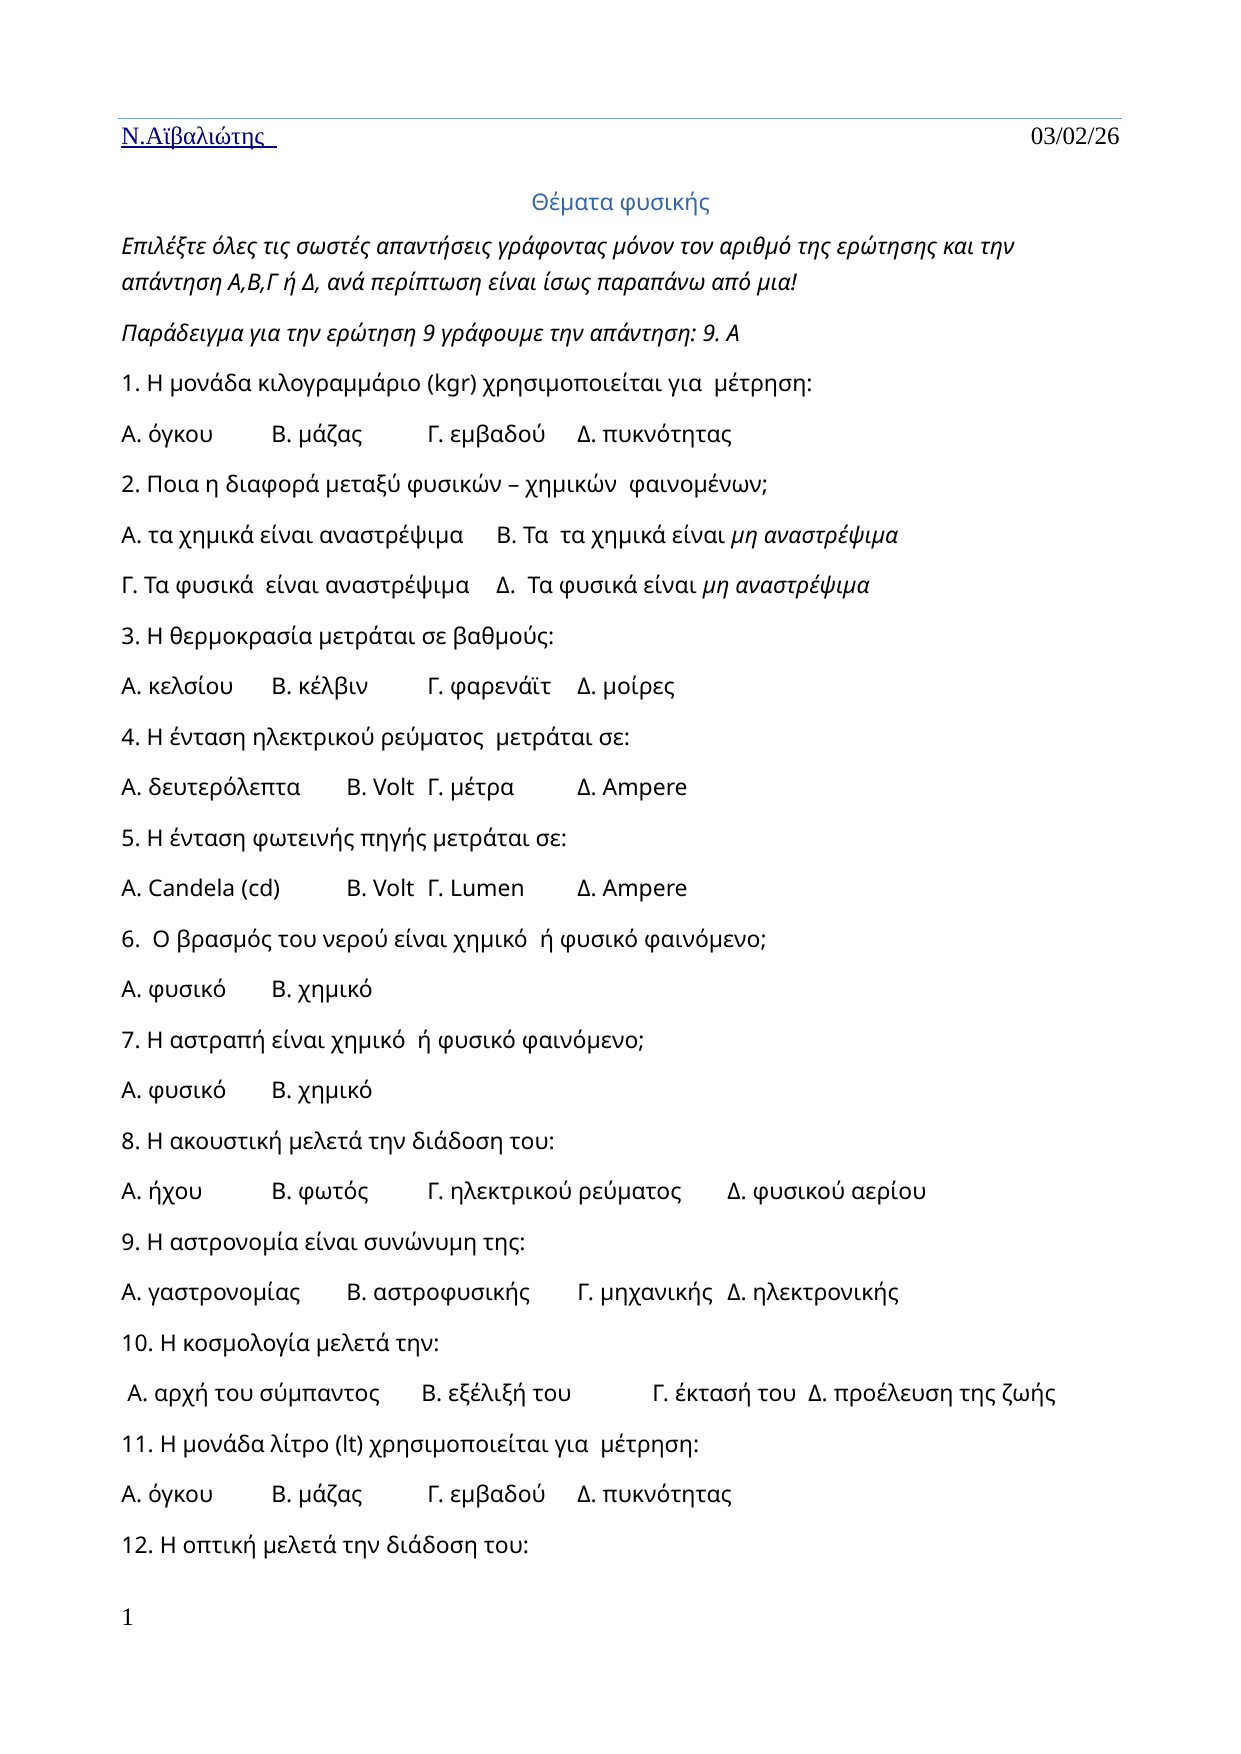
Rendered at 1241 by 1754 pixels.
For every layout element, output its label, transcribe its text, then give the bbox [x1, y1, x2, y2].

text Α. Candela (cd) Β. Volt Γ. Lumen Δ. Ampere [121, 872, 1119, 903]
text Α. αρχή του σύμπαντος Β. εξέλιξή του Γ. έκτασή του Δ. προέλευση της ζωής [121, 1377, 1119, 1409]
text 1. Η μονάδα κιλογραμμάριο (kgr) χρησιμοποιείται για μέτρηση: [121, 367, 1119, 398]
text 7. Η αστραπή είναι χημικό ή φυσικό φαινόμενο; [121, 1024, 1119, 1055]
text 5. Η ένταση φωτεινής πηγής μετράται σε: [121, 822, 1119, 853]
text 10. Η κοσμολογία μελετά την: [121, 1327, 1119, 1358]
text 12. Η οπτική μελετά την διάδοση του: [121, 1529, 1119, 1560]
text 8. Η ακουστική μελετά την διάδοση του: [121, 1125, 1119, 1156]
text 4. Η ένταση ηλεκτρικού ρεύματος μετράται σε: [121, 721, 1119, 752]
text Α. κελσίου Β. κέλβιν Γ. φαρενάϊτ Δ. μοίρες [121, 670, 1119, 701]
text Α. γαστρονομίας Β. αστροφυσικής Γ. μηχανικής Δ. ηλεκτρονικής [121, 1276, 1119, 1308]
text Α. ήχου Β. φωτός Γ. ηλεκτρικού ρεύματος Δ. φυσικού αερίου [121, 1175, 1119, 1207]
text Επιλέξτε όλες τις σωστές απαντήσεις γράφοντας μόνον τον αριθμό της ερώτησης και την απάντηση Α,Β,Γ ή Δ, ανά περίπτωση είναι ίσως παραπάνω από μια! [121, 230, 1119, 297]
text Γ. Τα φυσικά είναι αναστρέψιμα Δ. Τα φυσικά είναι μη αναστρέψιμα [121, 569, 1119, 600]
text 6. Ο βρασμός του νερού είναι χημικό ή φυσικό φαινόμενο; [121, 923, 1119, 954]
text Α. όγκου Β. μάζας Γ. εμβαδού Δ. πυκνότητας [121, 1478, 1119, 1510]
subtitle Θέματα φυσικής [121, 186, 1119, 217]
text 3. Η θερμοκρασία μετράται σε βαθμούς: [121, 619, 1119, 651]
text Α. όγκου Β. μάζας Γ. εμβαδού Δ. πυκνότητας [121, 417, 1119, 449]
text Παράδειγμα για την ερώτηση 9 γράφουμε την απάντηση: 9. Α [121, 316, 1119, 348]
text Α. τα χημικά είναι αναστρέψιμα Β. Τα τα χημικά είναι μη αναστρέψιμα [121, 518, 1119, 550]
text 9. Η αστρονομία είναι συνώνυμη της: [121, 1226, 1119, 1257]
text Α. φυσικό Β. χημικό [121, 1074, 1119, 1106]
text 2. Ποια η διαφορά μεταξύ φυσικών – χημικών φαινομένων; [121, 468, 1119, 499]
text 11. Η μονάδα λίτρο (lt) χρησιμοποιείται για μέτρηση: [121, 1428, 1119, 1459]
text Α. φυσικό Β. χημικό [121, 973, 1119, 1004]
text Α. δευτερόλεπτα Β. Volt Γ. μέτρα Δ. Ampere [121, 771, 1119, 802]
